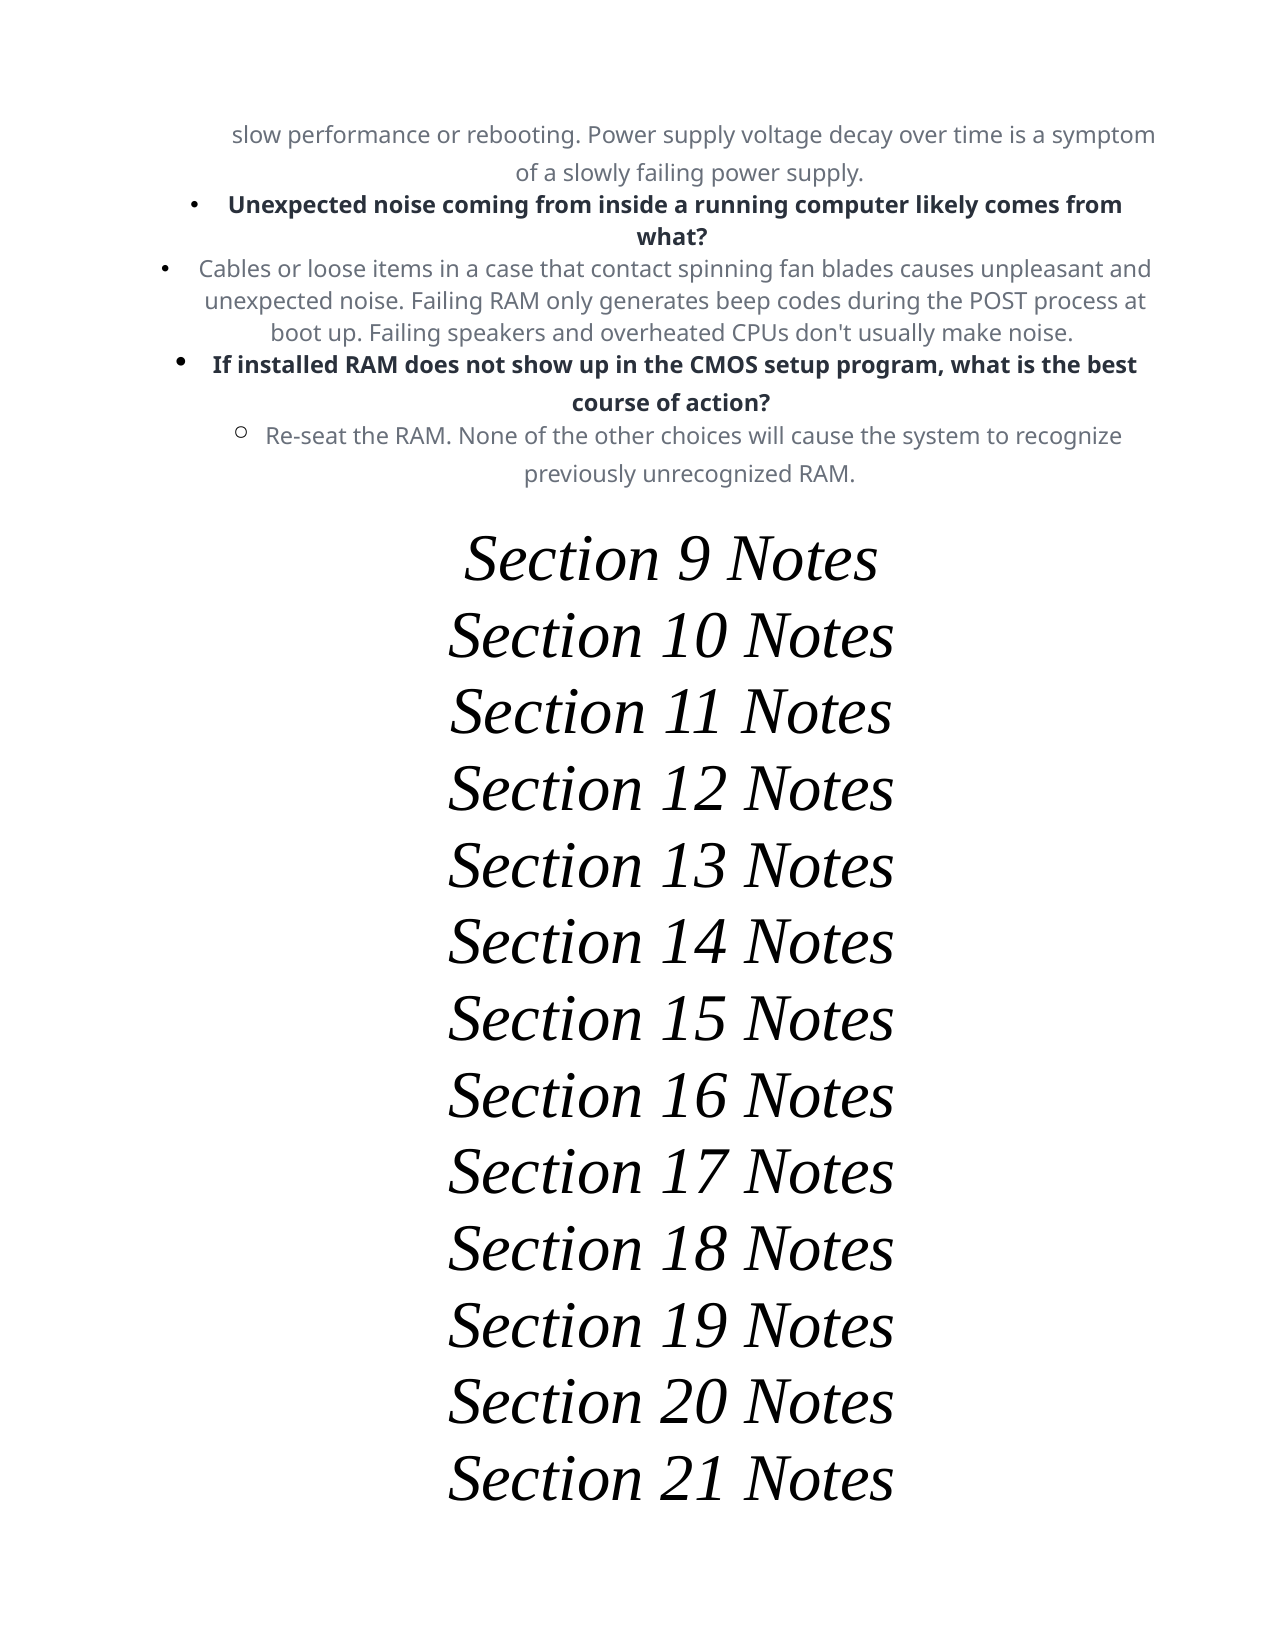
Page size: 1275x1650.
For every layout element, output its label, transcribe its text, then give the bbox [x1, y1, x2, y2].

list Section 10 Notes [156, 595, 1157, 672]
list Unexpected noise coming from inside a running computer likely comes from what? [156, 188, 1157, 252]
list Section 21 Notes [156, 1438, 1157, 1515]
list Section 12 Notes [156, 748, 1157, 825]
list Section 17 Notes [156, 1132, 1157, 1208]
list Section 18 Notes [156, 1208, 1157, 1285]
list Section 19 Notes [156, 1285, 1157, 1362]
list Section 11 Notes [156, 672, 1157, 748]
list Section 15 Notes [156, 978, 1157, 1055]
list Section 16 Notes [156, 1055, 1157, 1132]
list If installed RAM does not show up in the CMOS setup program, what is the best course of action? [156, 348, 1157, 419]
list slow performance or rebooting. Power supply voltage decay over time is a symptom of a slowly failing power supply. [193, 118, 1157, 188]
list Section 13 Notes [156, 825, 1157, 902]
list Re-seat the RAM. None of the other choices will cause the system to recognize previously unrecognized RAM. [193, 419, 1157, 489]
list Cables or loose items in a case that contact spinning fan blades causes unpleasant and unexpected noise. Failing RAM only generates beep codes during the POST process at boot up. Failing speakers and overheated CPUs don't usually make noise. [156, 252, 1157, 348]
list Section 9 Notes [156, 518, 1157, 595]
list Section 20 Notes [156, 1362, 1157, 1438]
list Section 14 Notes [156, 902, 1157, 978]
